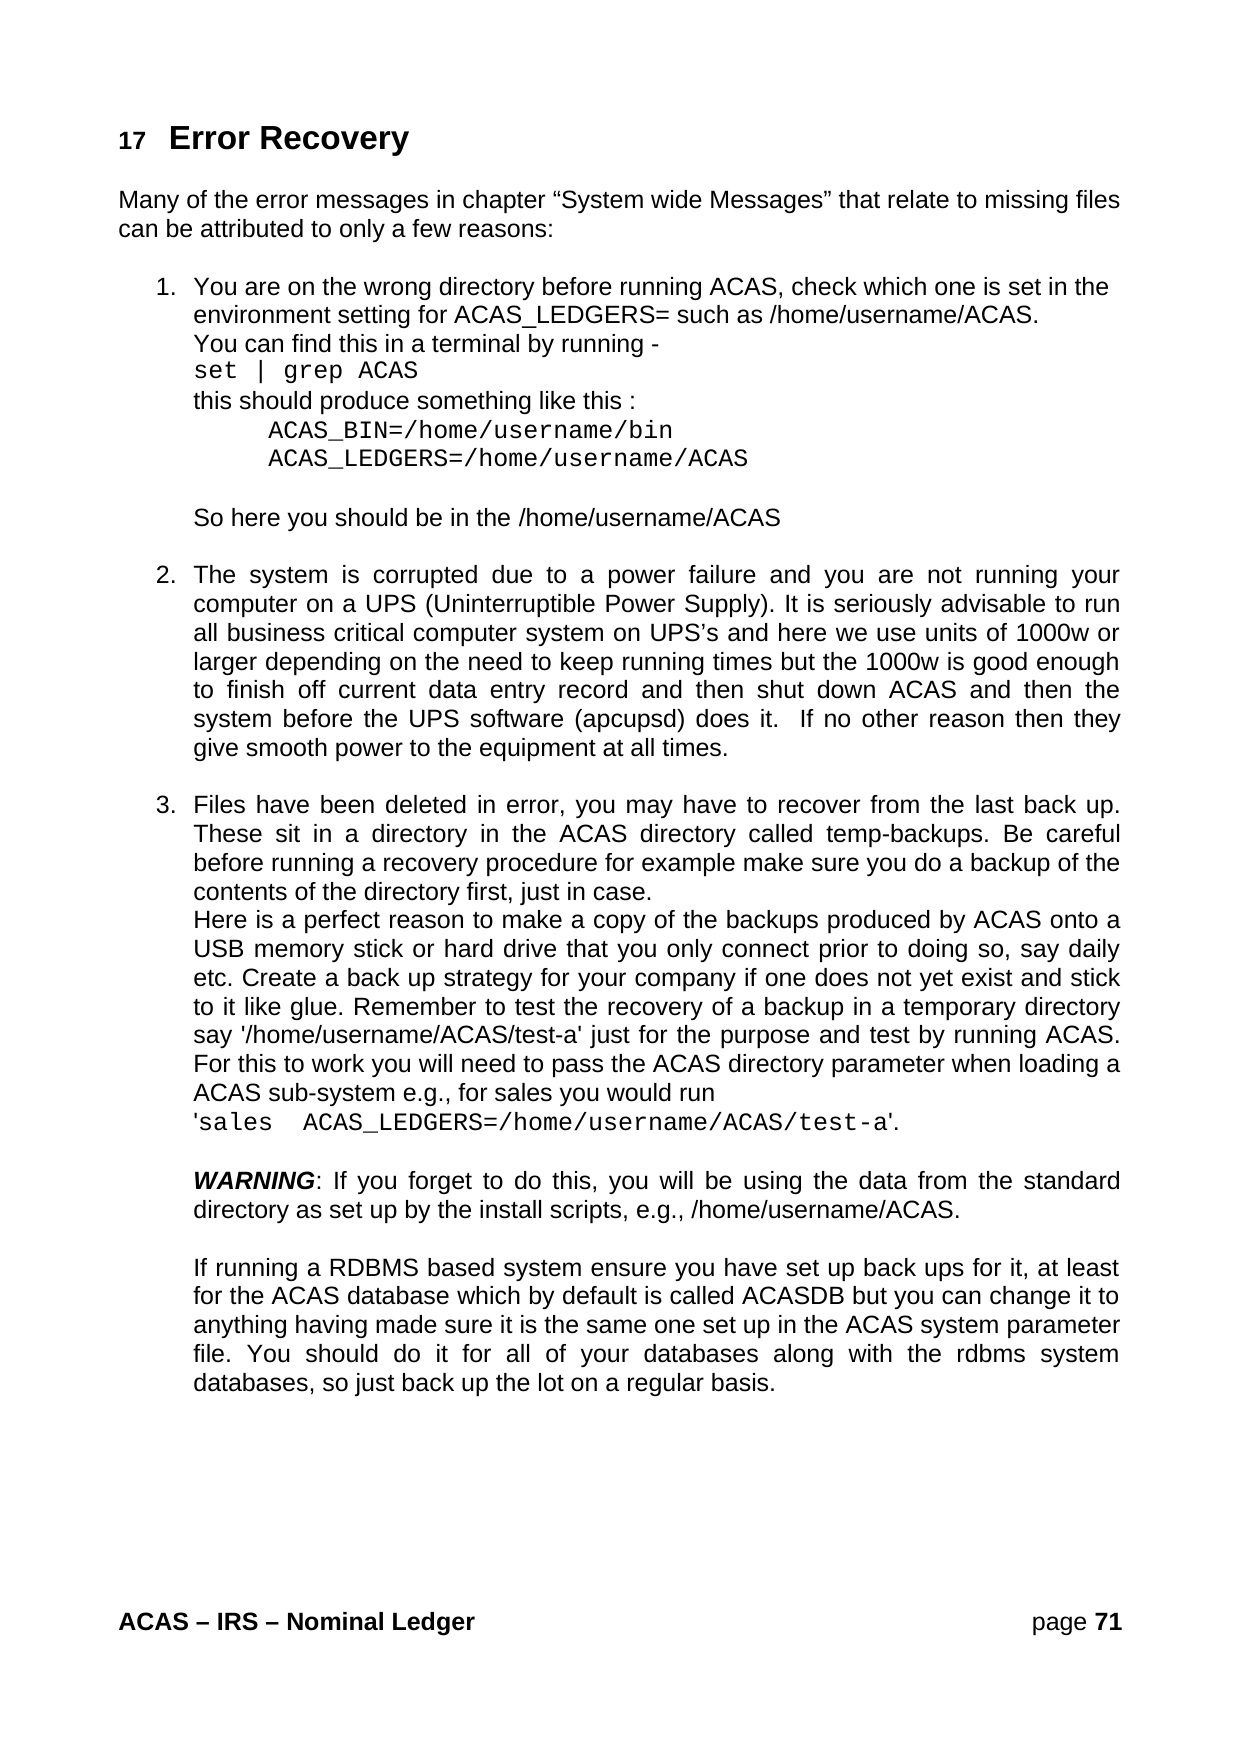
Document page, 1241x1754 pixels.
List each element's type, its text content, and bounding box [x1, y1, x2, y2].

list 'sales ACAS_LEDGERS=/home/username/ACAS/test-a'. [156, 1107, 1122, 1138]
list Here is a perfect reason to make a copy of the backups produced by ACAS onto a USB memory stick or hard drive that you only connect prior to doing so, say daily etc. Create a back up strategy for your company if one does not yet exist and stick to it like glue. Remember to test the recovery of a backup in a temporary directory say '/home/username/ACAS/test-a' just for the purpose and test by running ACAS. For this to work you will need to pass the ACAS directory parameter when loading a ACAS sub-system e.g., for sales you would run [156, 905, 1122, 1107]
subtitle Error Recovery [118, 118, 1122, 157]
list You can find this in a terminal by running - [156, 329, 1122, 358]
list this should produce something like this : [156, 386, 1122, 415]
list You are on the wrong directory before running ACAS, check which one is set in the environment setting for ACAS_LEDGERS= such as /home/username/ACAS. [156, 272, 1122, 329]
list If running a RDBMS based system ensure you have set up back ups for it, at least for the ACAS database which by default is called ACASDB but you can change it to anything having made sure it is the same one set up in the ACAS system parameter file. You should do it for all of your databases along with the rdbms system databases, so just back up the lot on a regular basis. [156, 1253, 1122, 1396]
text Many of the error messages in chapter “System wide Messages” that relate to missing files can be attributed to only a few reasons: [118, 185, 1122, 243]
list WARNING: If you forget to do this, you will be using the data from the standard directory as set up by the install scripts, e.g., /home/username/ACAS. [156, 1166, 1122, 1224]
list The system is corrupted due to a power failure and you are not running your computer on a UPS (Uninterruptible Power Supply). It is seriously advisable to run all business critical computer system on UPS’s and here we use units of 1000w or larger depending on the need to keep running times but the 1000w is good enough to finish off current data entry record and then shut down ACAS and then the system before the UPS software (apcupsd) does it. If no other reason then they give smooth power to the equipment at all times. [156, 560, 1122, 762]
list set | grep ACAS [156, 358, 1122, 386]
text ACAS_LEDGERS=/home/username/ACAS [118, 446, 1122, 474]
list Files have been deleted in error, you may have to recover from the last back up. These sit in a directory in the ACAS directory called temp-backups. Be careful before running a recovery procedure for example make sure you do a backup of the contents of the directory first, just in case. [156, 790, 1122, 905]
text So here you should be in the /home/username/ACAS [118, 503, 1122, 532]
text ACAS_BIN=/home/username/bin [118, 415, 1122, 446]
